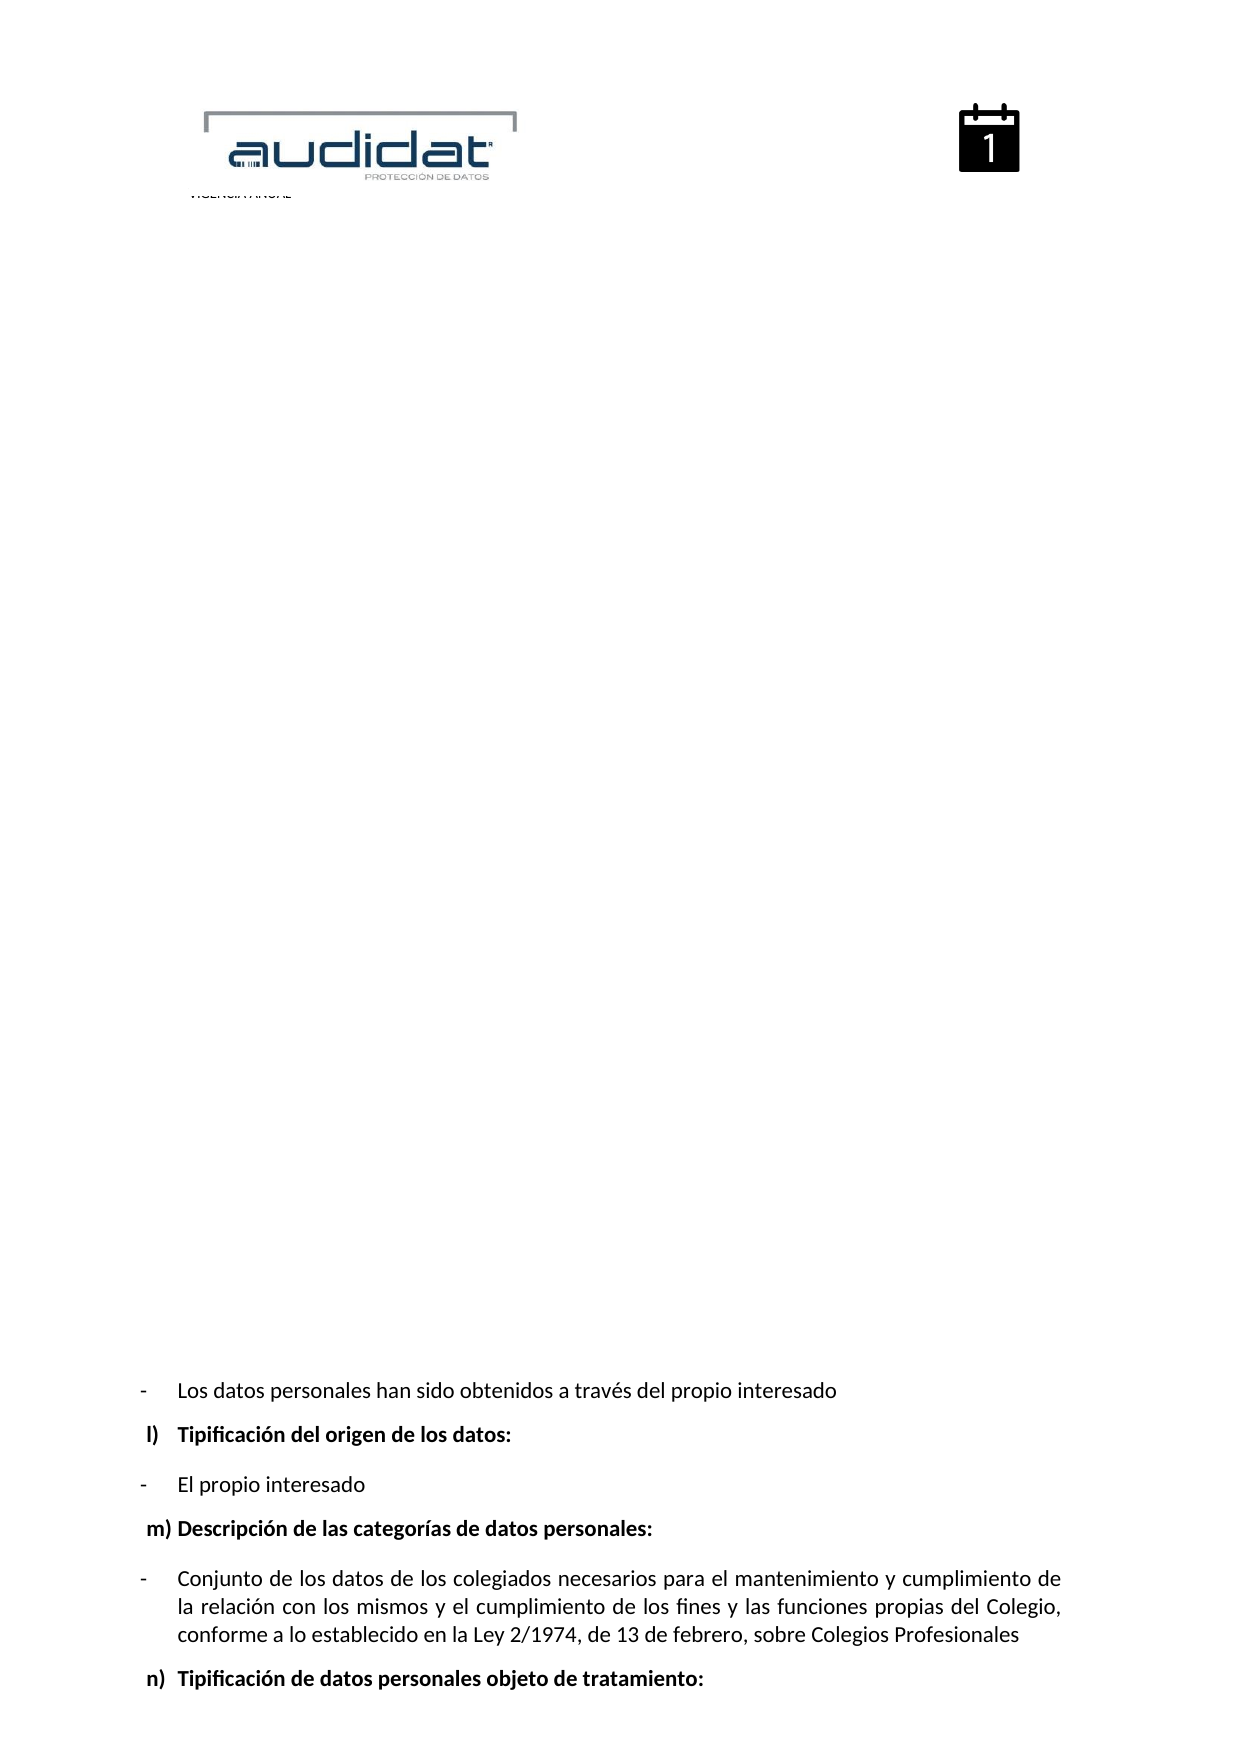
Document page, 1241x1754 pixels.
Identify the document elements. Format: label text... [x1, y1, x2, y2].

list Tipificación del origen de los datos: [146, 1420, 1064, 1448]
list Conjunto de los datos de los colegiados necesarios para el mantenimiento y cumplimiento de la relación con los mismos y el cumplimiento de los fines y las funciones propias del Colegio, conforme a lo establecido en la Ley 2/1974, de 13 de febrero, sobre Colegios Profesionales [140, 1564, 1064, 1648]
list Los datos personales han sido obtenidos a través del propio interesado [140, 1376, 1064, 1404]
list El propio interesado [140, 1470, 1064, 1498]
list Descripción de las categorías de datos personales: [146, 1514, 1064, 1542]
list Tipificación de datos personales objeto de tratamiento: [146, 1664, 1064, 1692]
